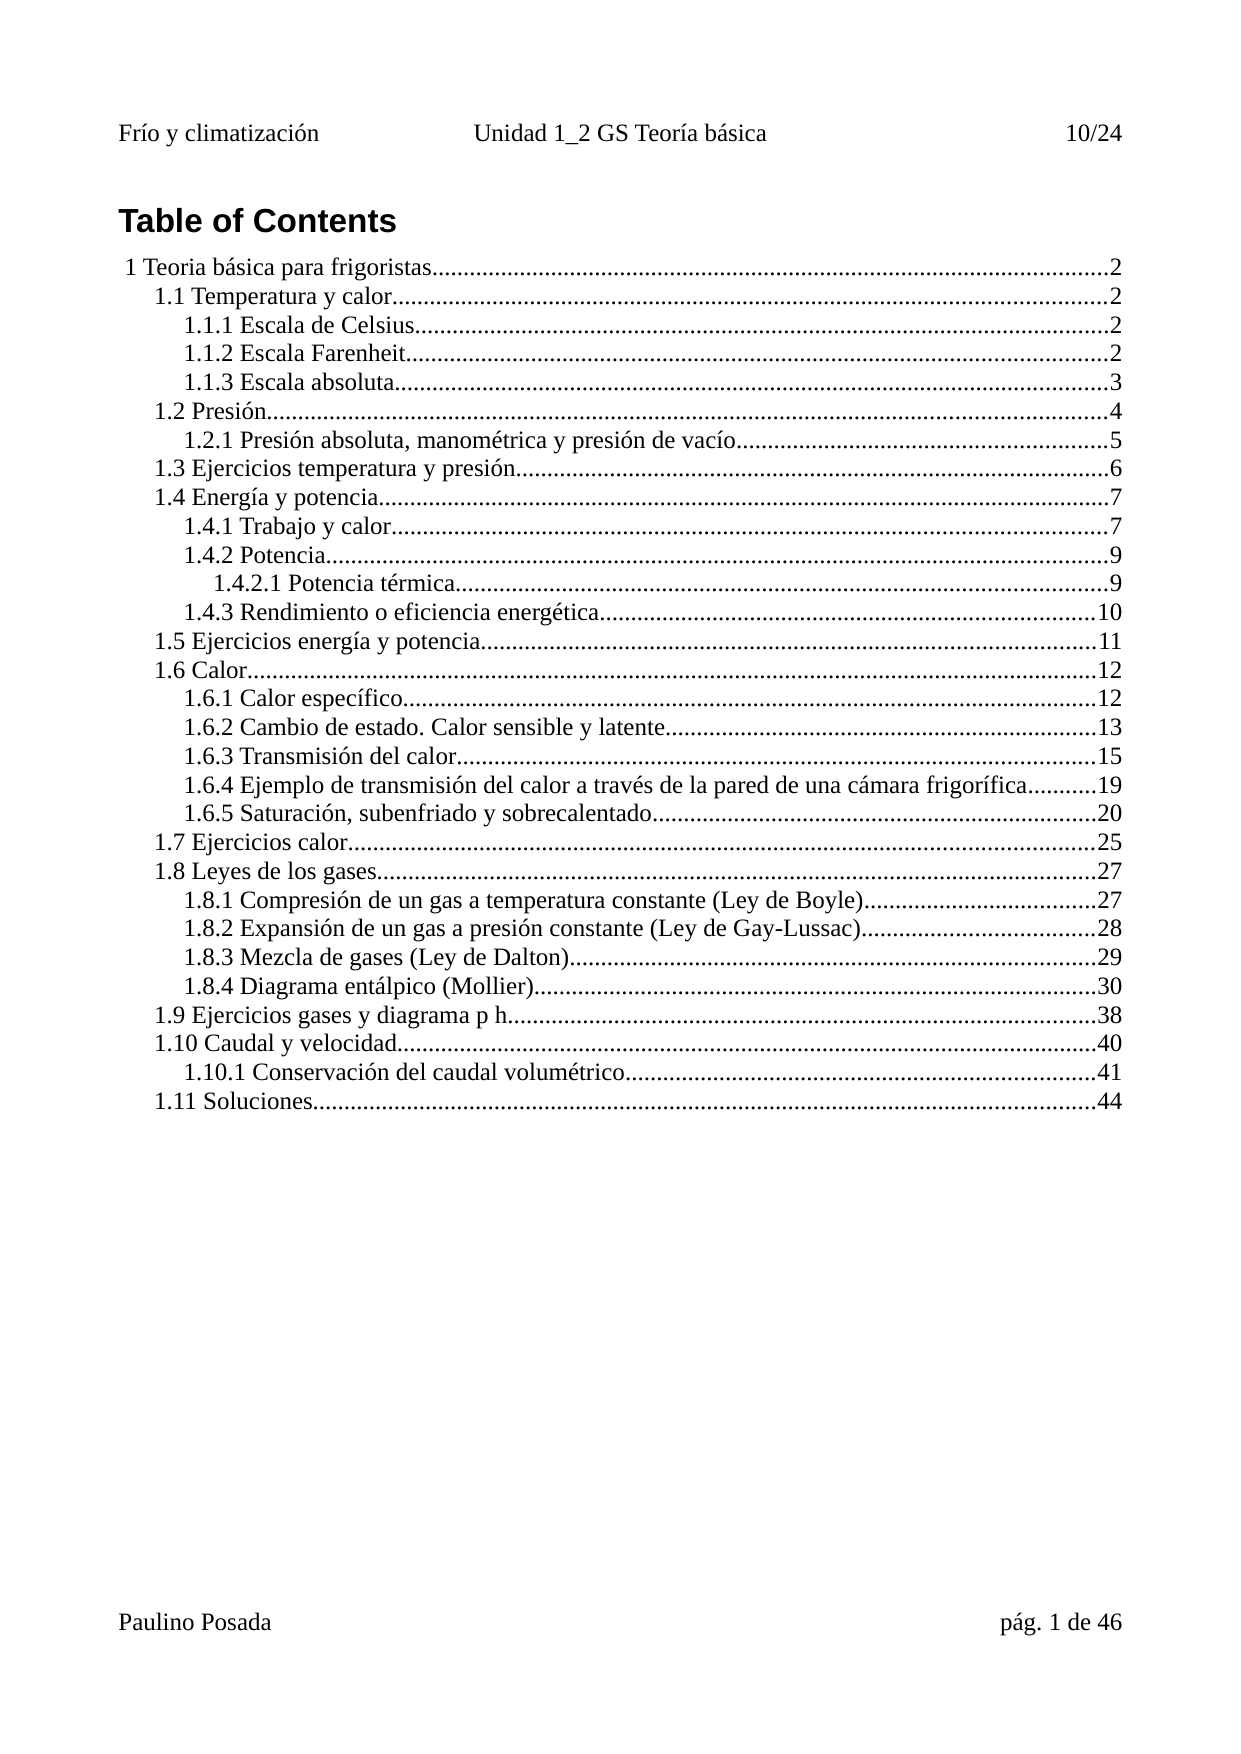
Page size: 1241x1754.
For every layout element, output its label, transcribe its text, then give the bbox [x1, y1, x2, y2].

subtitle Table of Contents [118, 201, 1122, 240]
text 1.4.2 Potencia 9 [177, 540, 1122, 568]
text 1.10.1 Conservación del caudal volumétrico 41 [177, 1057, 1122, 1086]
text 1.4.1 Trabajo y calor 7 [177, 511, 1122, 540]
text 1.1 Temperatura y calor 2 [148, 281, 1122, 310]
text 1.1.2 Escala Farenheit 2 [177, 338, 1122, 367]
text 1.6.1 Calor específico 12 [177, 683, 1122, 712]
text 1.6.4 Ejemplo de transmisión del calor a través de la pared de una cámara frigorífica 19 [177, 770, 1122, 798]
text 1.6.5 Saturación, subenfriado y sobrecalentado 20 [177, 798, 1122, 827]
text 1.6 Calor 12 [148, 655, 1122, 683]
text 1.4.3 Rendimiento o eficiencia energética 10 [177, 597, 1122, 626]
text 1.8.1 Compresión de un gas a temperatura constante (Ley de Boyle) 27 [177, 885, 1122, 913]
text 1.8.3 Mezcla de gases (Ley de Dalton) 29 [177, 942, 1122, 971]
text 1 Teoria básica para frigoristas 2 [118, 252, 1122, 281]
text 1.5 Ejercicios energía y potencia 11 [148, 626, 1122, 655]
text 1.6.3 Transmisión del calor 15 [177, 741, 1122, 770]
text 1.1.3 Escala absoluta 3 [177, 367, 1122, 396]
text 1.2 Presión 4 [148, 396, 1122, 425]
text 1.7 Ejercicios calor 25 [148, 827, 1122, 856]
text 1.9 Ejercicios gases y diagrama p h 38 [148, 1000, 1122, 1028]
text 1.8 Leyes de los gases 27 [148, 856, 1122, 885]
text 1.8.4 Diagrama entálpico (Mollier) 30 [177, 971, 1122, 1000]
text 1.4 Energía y potencia 7 [148, 482, 1122, 511]
text 1.2.1 Presión absoluta, manométrica y presión de vacío 5 [177, 425, 1122, 453]
text 1.6.2 Cambio de estado. Calor sensible y latente. 13 [177, 712, 1122, 741]
text 1.1.1 Escala de Celsius 2 [177, 310, 1122, 338]
text 1.11 Soluciones 44 [148, 1086, 1122, 1115]
text 1.10 Caudal y velocidad 40 [148, 1028, 1122, 1057]
text 1.8.2 Expansión de un gas a presión constante (Ley de Gay-Lussac) 28 [177, 913, 1122, 942]
text 1.4.2.1 Potencia térmica 9 [207, 568, 1122, 597]
text 1.3 Ejercicios temperatura y presión 6 [148, 453, 1122, 482]
